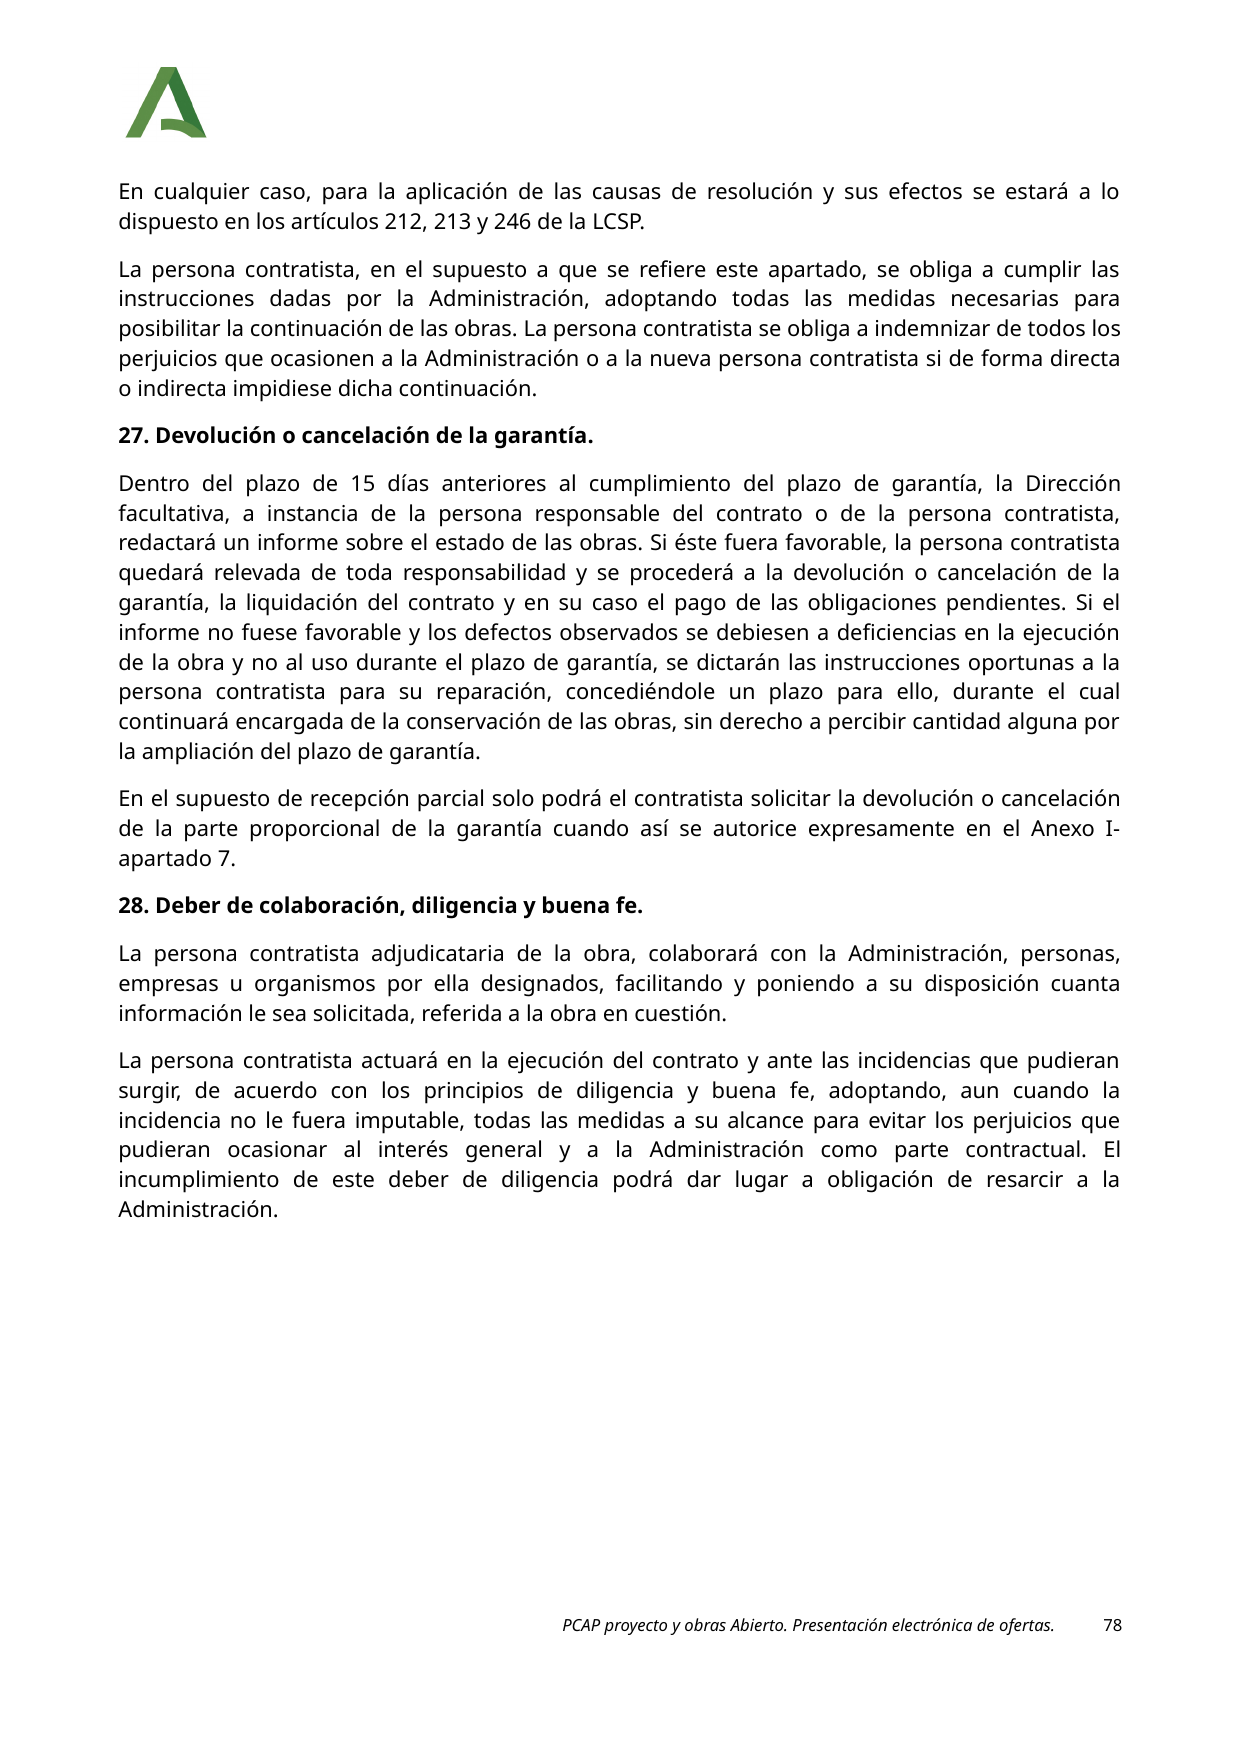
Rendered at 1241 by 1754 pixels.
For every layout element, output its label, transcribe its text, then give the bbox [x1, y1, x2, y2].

text En el supuesto de recepción parcial solo podrá el contratista solicitar la devolución o cancelación de la parte proporcional de la garantía cuando así se autorice expresamente en el Anexo I-apartado 7. [118, 783, 1122, 873]
text En cualquier caso, para la aplicación de las causas de resolución y sus efectos se estará a lo dispuesto en los artículos 212, 213 y 246 de la LCSP. [118, 176, 1122, 236]
text Dentro del plazo de 15 días anteriores al cumplimiento del plazo de garantía, la Dirección facultativa, a instancia de la persona responsable del contrato o de la persona contratista, redactará un informe sobre el estado de las obras. Si éste fuera favorable, la persona contratista quedará relevada de toda responsabilidad y se procederá a la devolución o cancelación de la garantía, la liquidación del contrato y en su caso el pago de las obligaciones pendientes. Si el informe no fuese favorable y los defectos observados se debiesen a deficiencias en la ejecución de la obra y no al uso durante el plazo de garantía, se dictarán las instrucciones oportunas a la persona contratista para su reparación, concediéndole un plazo para ello, durante el cual continuará encargada de la conservación de las obras, sin derecho a percibir cantidad alguna por la ampliación del plazo de garantía. [118, 468, 1122, 766]
text La persona contratista actuará en la ejecución del contrato y ante las incidencias que pudieran surgir, de acuerdo con los principios de diligencia y buena fe, adoptando, aun cuando la incidencia no le fuera imputable, todas las medidas a su alcance para evitar los perjuicios que pudieran ocasionar al interés general y a la Administración como parte contractual. El incumplimiento de este deber de diligencia podrá dar lugar a obligación de resarcir a la Administración. [118, 1045, 1122, 1224]
text La persona contratista, en el supuesto a que se refiere este apartado, se obliga a cumplir las instrucciones dadas por la Administración, adoptando todas las medidas necesarias para posibilitar la continuación de las obras. La persona contratista se obliga a indemnizar de todos los perjuicios que ocasionen a la Administración o a la nueva persona contratista si de forma directa o indirecta impidiese dicha continuación. [118, 254, 1122, 403]
picture [121, 62, 210, 142]
subtitle 28. Deber de colaboración, diligencia y buena fe. [118, 891, 1122, 920]
text La persona contratista adjudicataria de la obra, colaborará con la Administración, personas, empresas u organismos por ella designados, facilitando y poniendo a su disposición cuanta información le sea solicitada, referida a la obra en cuestión. [118, 938, 1122, 1027]
subtitle 27. Devolución o cancelación de la garantía. [118, 420, 1122, 450]
